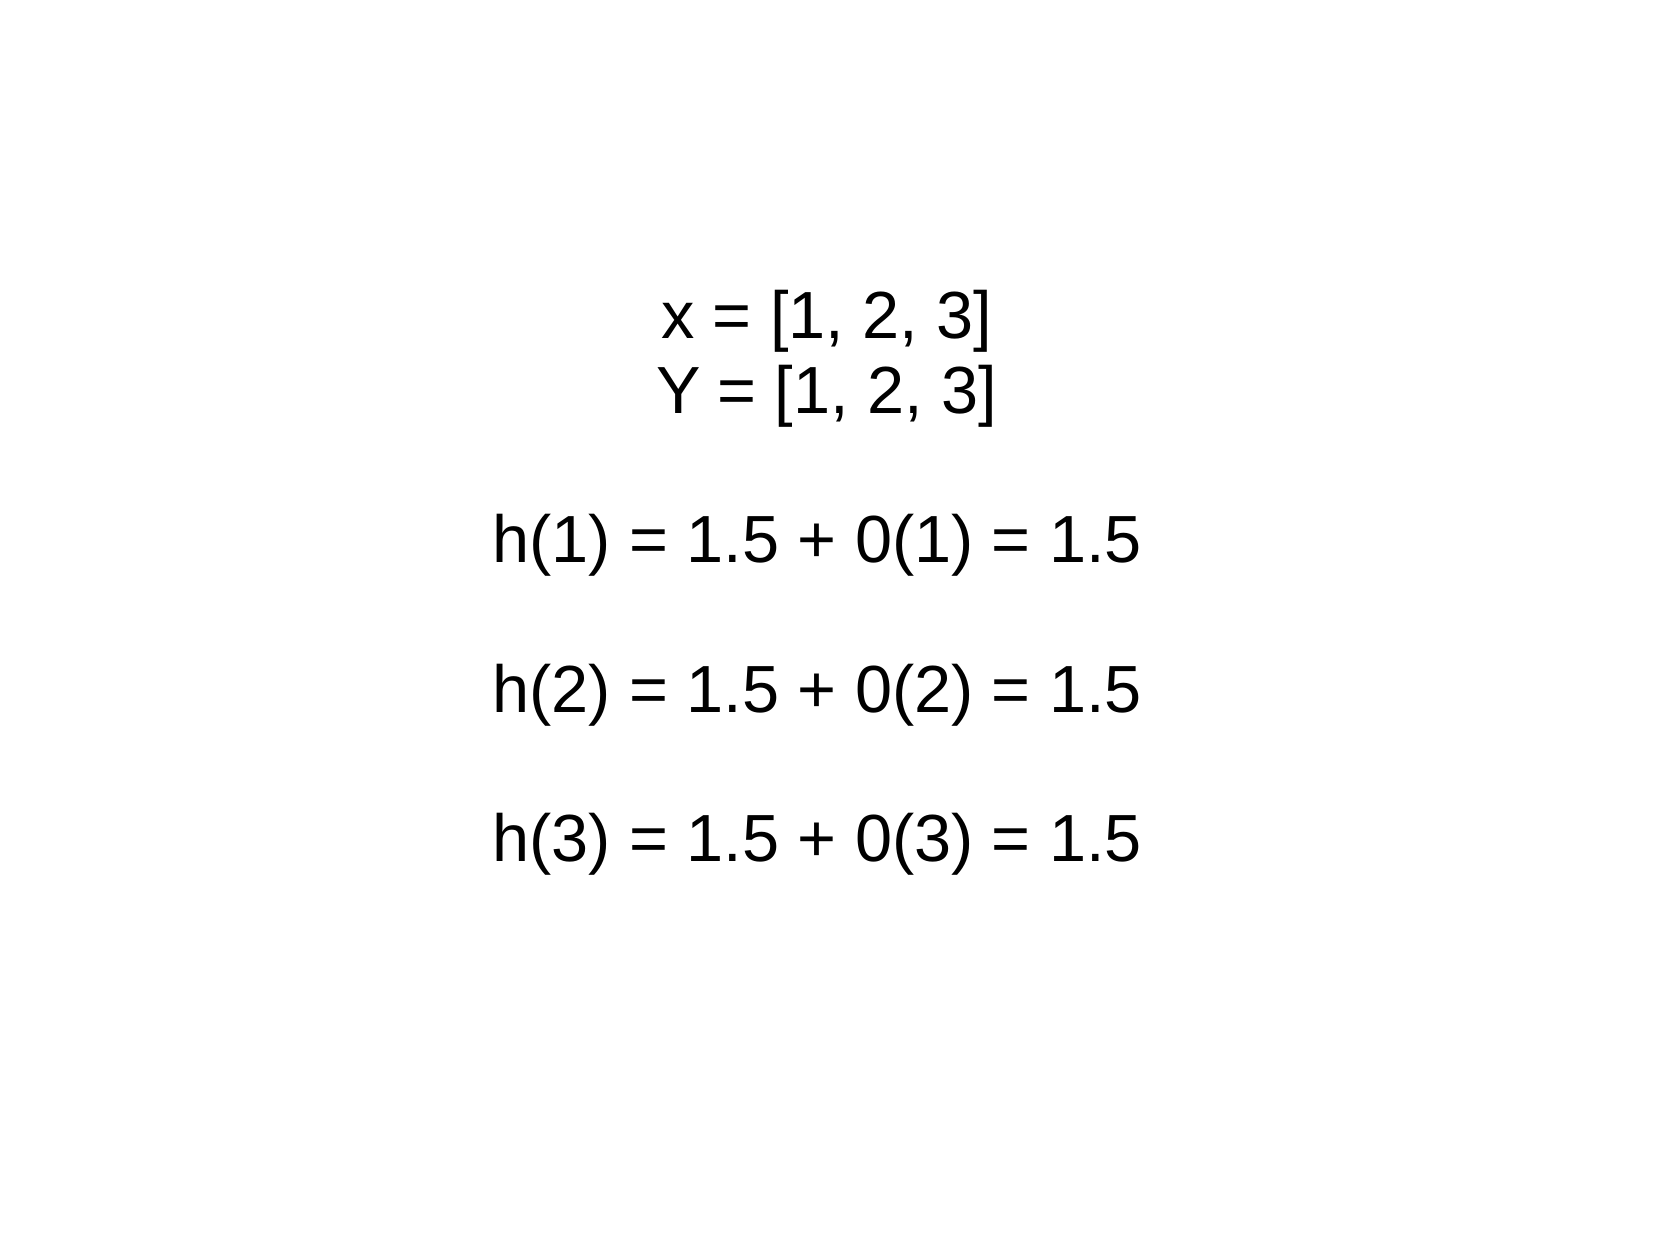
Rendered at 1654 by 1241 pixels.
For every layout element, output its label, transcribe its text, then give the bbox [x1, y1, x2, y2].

subtitle x = [1, 2, 3] Y = [1, 2, 3] h(1) = 1.5 + 0(1) = 1.5 h(2) = 1.5 + 0(2) = 1.5 h(3) = 1.5 + 0(3) = 1.5 [82, 45, 1571, 1109]
